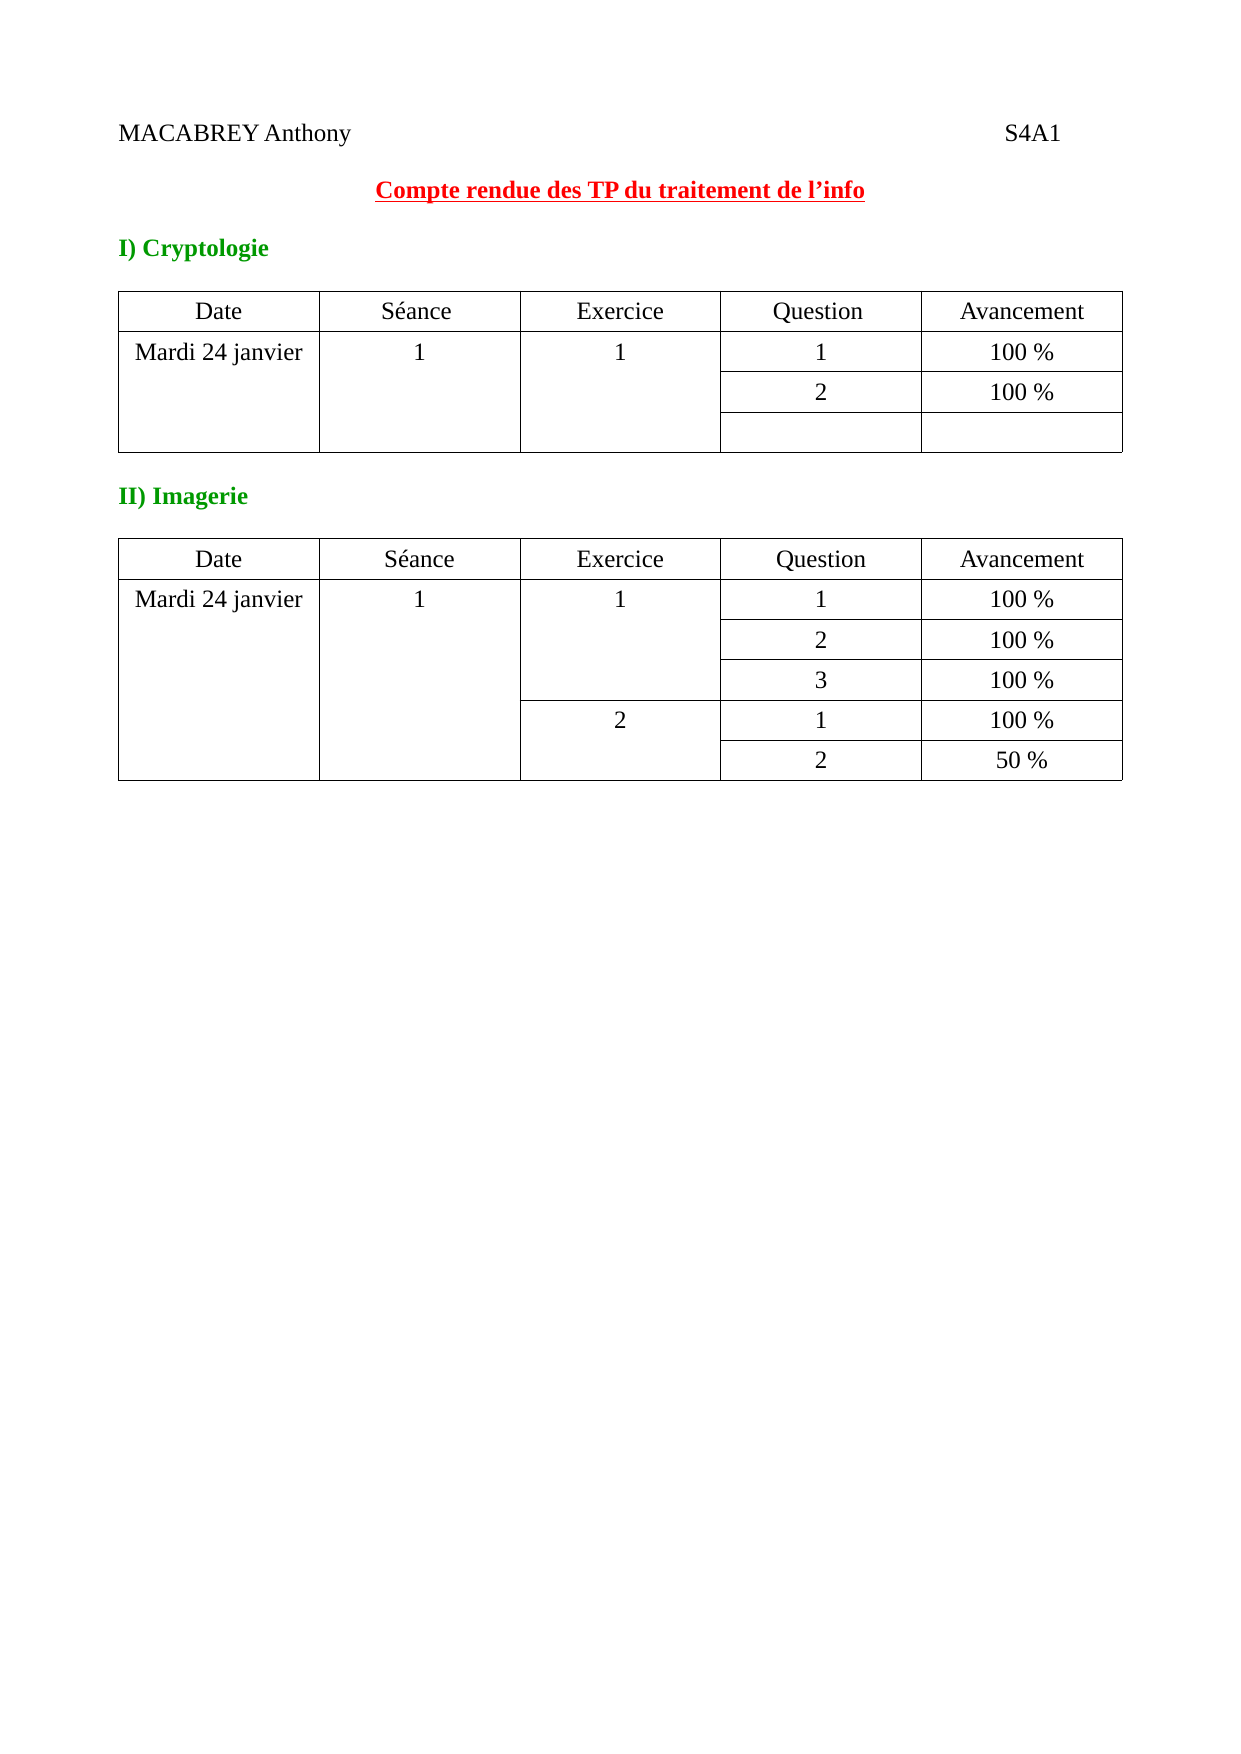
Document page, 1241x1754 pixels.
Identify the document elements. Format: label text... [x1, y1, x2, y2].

text MACABREY Anthony S4A1 [118, 118, 1122, 147]
text Compte rendue des TP du traitement de l’info [118, 176, 1122, 204]
table_cell 100 % [922, 701, 1122, 740]
table_cell 50 % [922, 741, 1122, 780]
table_cell 100 % [922, 372, 1122, 412]
table_cell 1 [721, 580, 921, 619]
table_cell 1 [521, 580, 720, 699]
table_cell 2 [721, 372, 921, 412]
table_cell 1 [521, 332, 720, 452]
table_header Séance [320, 539, 520, 578]
table_cell 100 % [922, 620, 1122, 659]
table_cell [721, 413, 921, 452]
table_cell 2 [721, 741, 921, 780]
text II) Imagerie [118, 481, 1122, 509]
table_cell [922, 413, 1122, 452]
text I) Cryptologie [118, 233, 1122, 262]
table_cell 3 [721, 660, 921, 699]
table_header Date [119, 539, 319, 578]
table_header Avancement [922, 539, 1122, 578]
table_cell 2 [521, 701, 720, 780]
table_cell Mardi 24 janvier [119, 580, 319, 780]
table_header Séance [320, 292, 520, 331]
table_cell 1 [721, 701, 921, 740]
table_cell 100 % [922, 660, 1122, 699]
table_cell 1 [320, 580, 520, 780]
table_header Avancement [922, 292, 1122, 331]
table_cell 100 % [922, 580, 1122, 619]
table_cell 2 [721, 620, 921, 659]
table_header Date [119, 292, 319, 331]
table_header Question [721, 292, 921, 331]
table_header Exercice [521, 539, 720, 578]
table_cell 1 [320, 332, 520, 452]
table_cell Mardi 24 janvier [119, 332, 319, 452]
table_header Question [721, 539, 921, 578]
table_cell 1 [721, 332, 921, 371]
table_header Exercice [521, 292, 720, 331]
table_cell 100 % [922, 332, 1122, 371]
